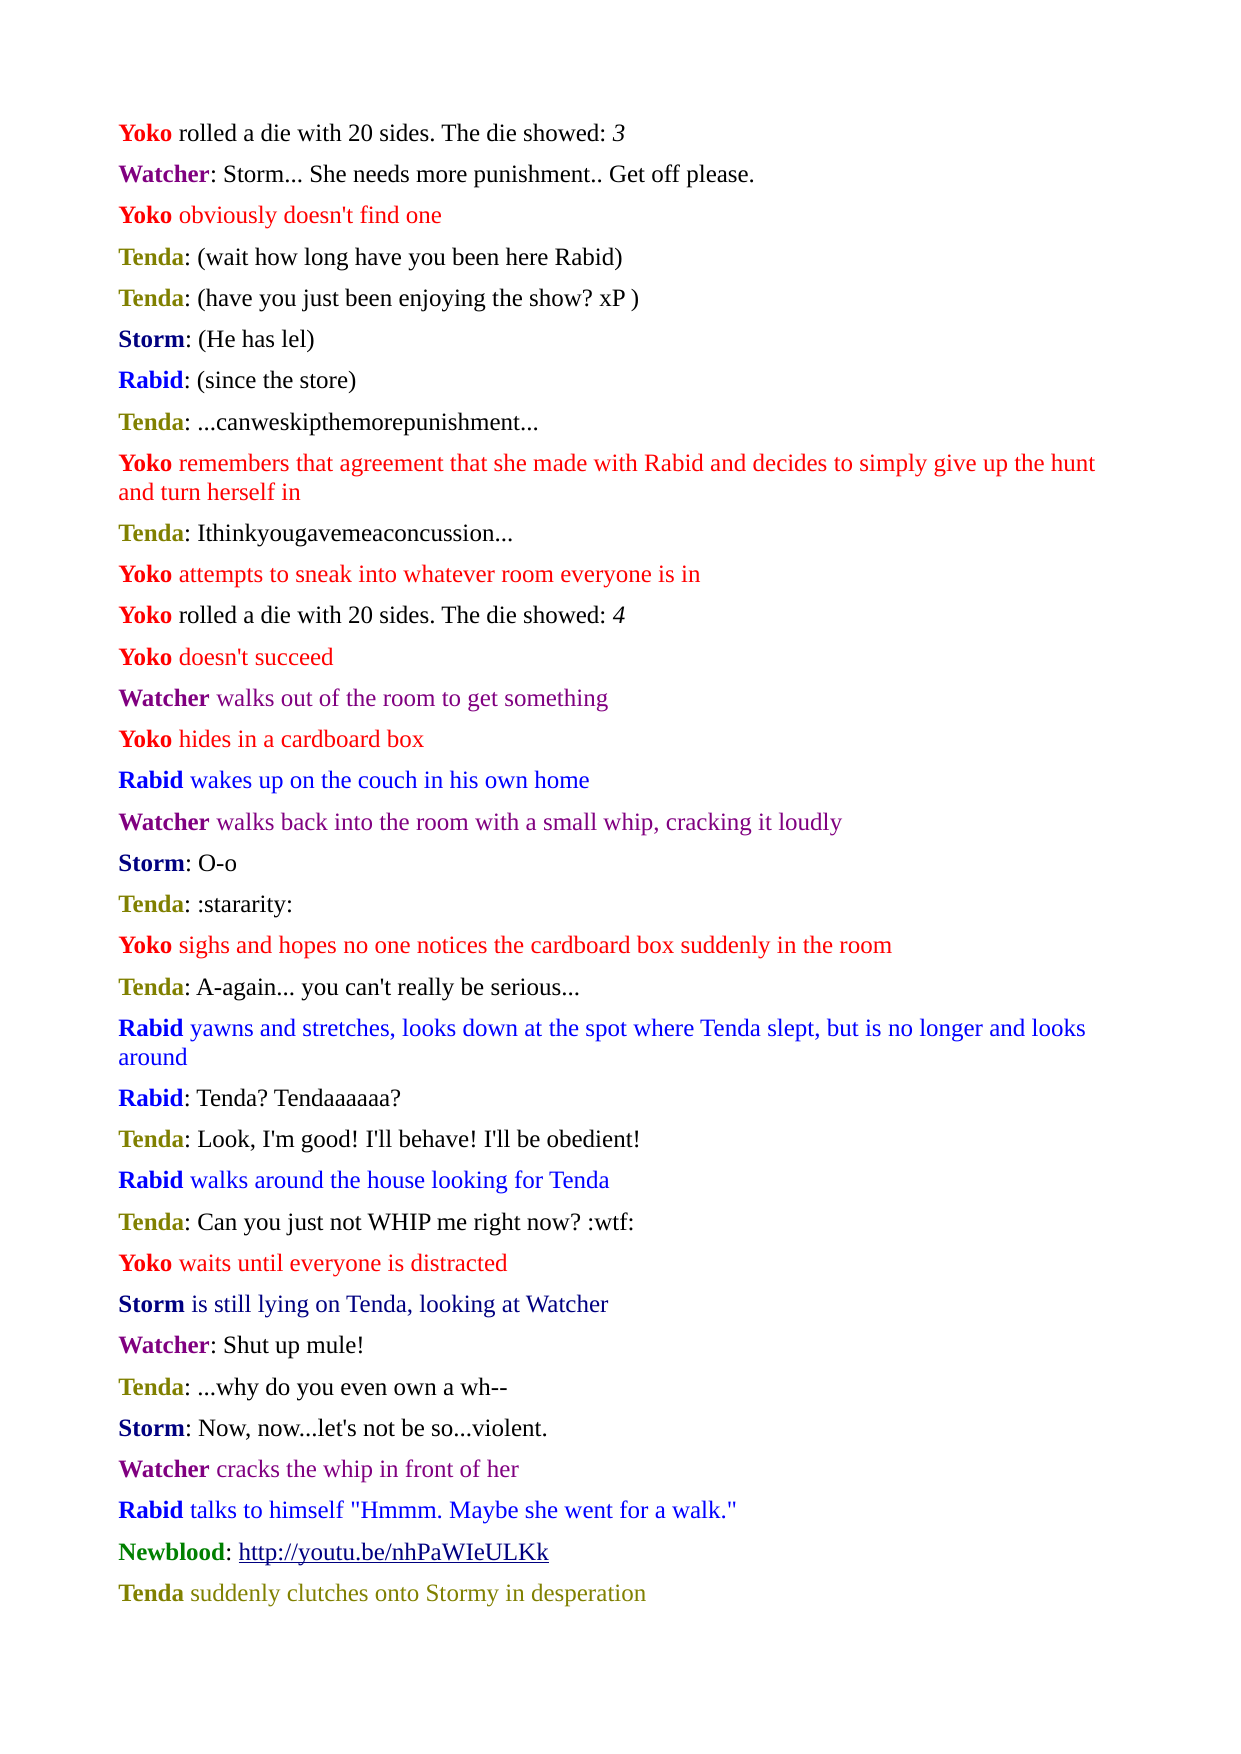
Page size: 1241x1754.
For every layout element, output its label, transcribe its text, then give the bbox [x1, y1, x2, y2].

text Yoko remembers that agreement that she made with Rabid and decides to simply give up the hunt and turn herself in [118, 448, 1122, 506]
text Newblood: http://youtu.be/nhPaWIeULKk [118, 1537, 1122, 1566]
text Yoko waits until everyone is distracted [118, 1248, 1122, 1277]
text Tenda: Ithinkyougavemeaconcussi​on... [118, 518, 1122, 547]
text Watcher: Storm... She needs more punishment.. Get off please. [118, 159, 1122, 188]
text Tenda: (wait how long have you been here Rabid) [118, 242, 1122, 271]
text Rabid: Tenda? Tendaaaaaa? [118, 1083, 1122, 1112]
text Tenda: A-again... you can't really be serious... [118, 972, 1122, 1001]
text Watcher cracks the whip in front of her [118, 1454, 1122, 1483]
text Rabid wakes up on the couch in his own home [118, 766, 1122, 794]
text Yoko rolled a die with 20 sides. The die showed: 3 [118, 118, 1122, 147]
text Rabid yawns and stretches, looks down at the spot where Tenda slept, but is no longer and looks around [118, 1013, 1122, 1071]
text Yoko hides in a cardboard box [118, 724, 1122, 753]
text Watcher: Shut up mule! [118, 1331, 1122, 1359]
text Rabid talks to himself "Hmmm. Maybe she went for a walk." [118, 1496, 1122, 1524]
text Yoko sighs and hopes no one notices the cardboard box suddenly in the room [118, 931, 1122, 959]
text Yoko rolled a die with 20 sides. The die showed: 4 [118, 601, 1122, 629]
text Yoko attempts to sneak into whatever room everyone is in [118, 559, 1122, 588]
text Tenda: (have you just been enjoying the show? xP ) [118, 283, 1122, 312]
text Tenda: Look, I'm good! I'll behave! I'll be obedient! [118, 1124, 1122, 1153]
text Tenda: ...canweskipthemorepunis​hment... [118, 407, 1122, 436]
text Rabid: (since the store) [118, 366, 1122, 394]
text Storm is still lying on Tenda, looking at Watcher [118, 1289, 1122, 1318]
text Tenda: ...why do you even own a wh-- [118, 1372, 1122, 1401]
text Watcher walks out of the room to get something [118, 683, 1122, 712]
text Storm: (He has lel) [118, 324, 1122, 353]
text Rabid walks around the house looking for Tenda [118, 1166, 1122, 1194]
text Storm: O-o [118, 848, 1122, 877]
text Yoko obviously doesn't find one [118, 201, 1122, 229]
text Tenda: :stararity: [118, 889, 1122, 918]
text Tenda suddenly clutches onto Stormy in desperation [118, 1578, 1122, 1607]
text Watcher walks back into the room with a small whip, cracking it loudly [118, 807, 1122, 836]
text Yoko doesn't succeed [118, 642, 1122, 671]
text Storm: Now, now...let's not be so...violent. [118, 1413, 1122, 1442]
text Tenda: Can you just not WHIP me right now? :wtf: [118, 1207, 1122, 1236]
